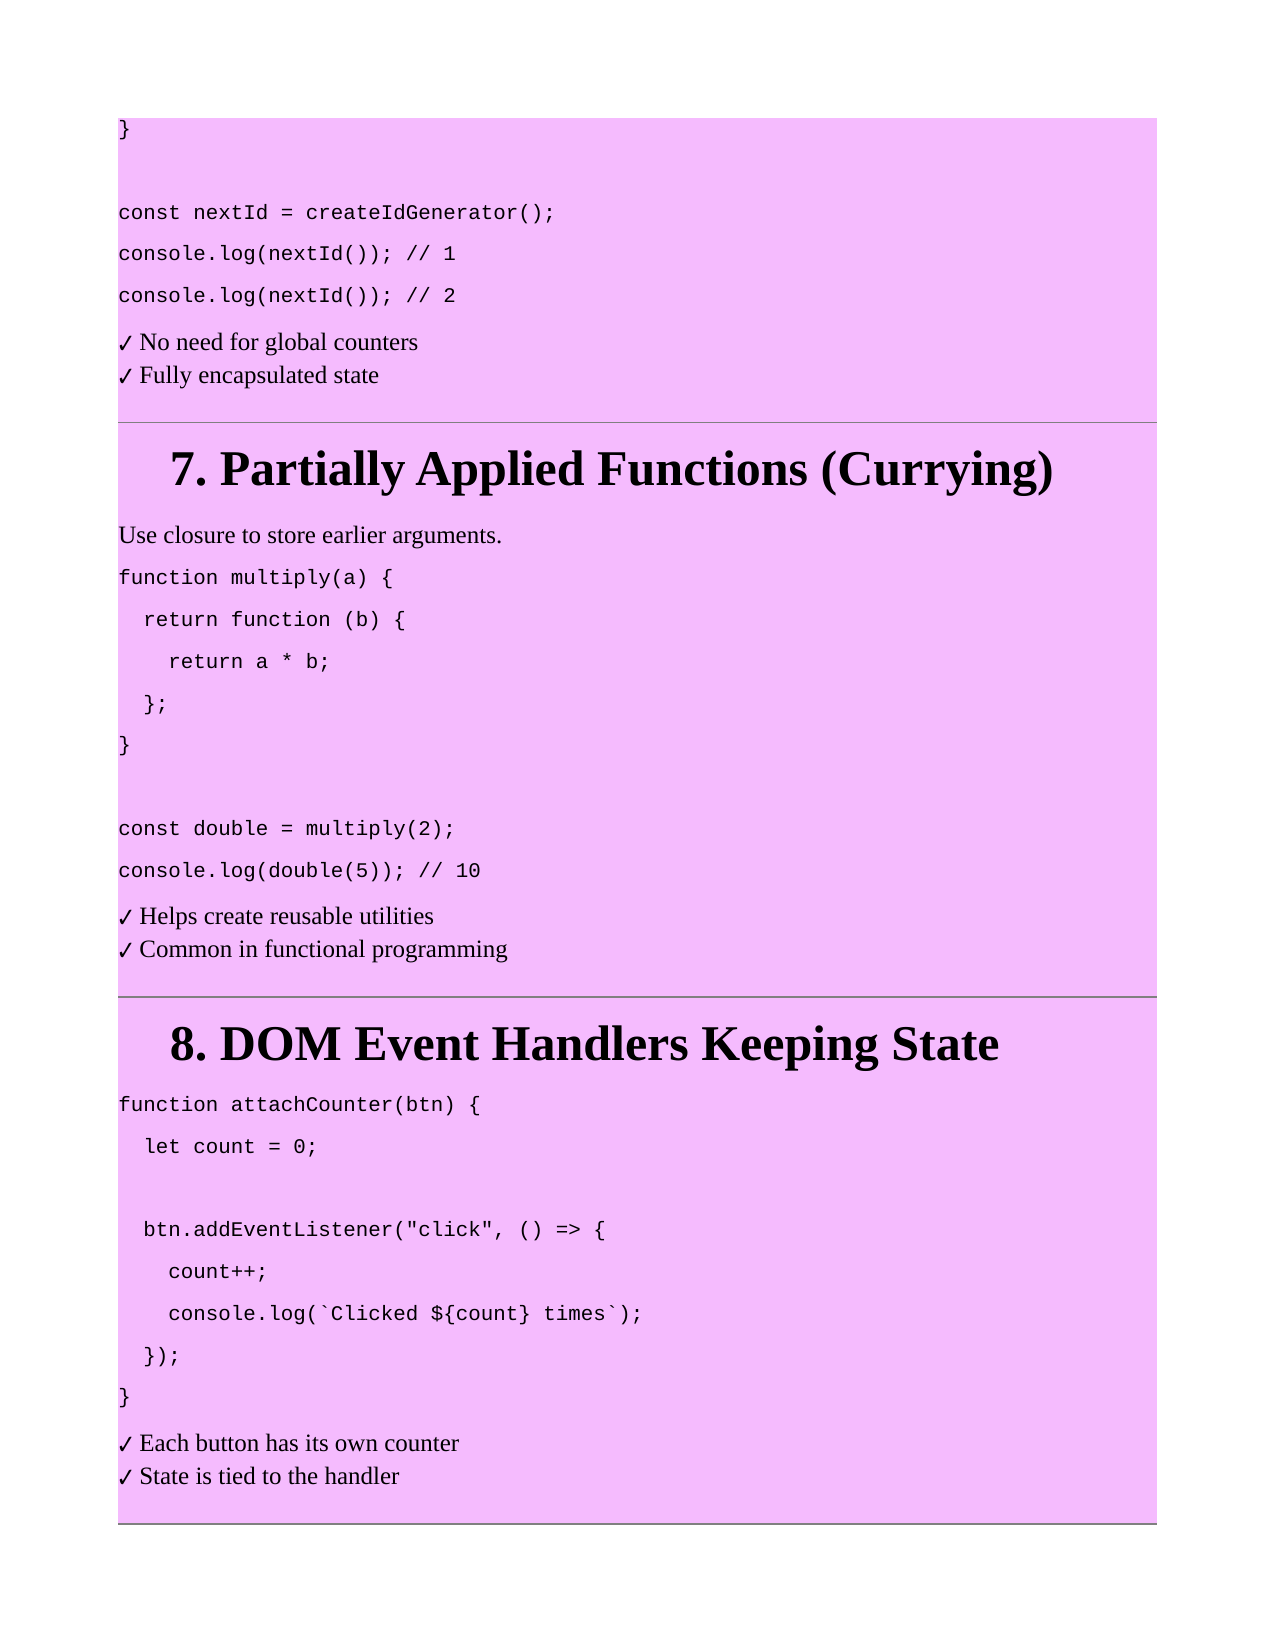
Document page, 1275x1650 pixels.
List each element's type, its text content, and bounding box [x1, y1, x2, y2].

text console.log(`Clicked ${count} times`); [118, 1303, 1157, 1327]
text ✔ No need for global counters ✔ Fully encapsulated state [118, 327, 1157, 389]
text console.log(double(5)); // 10 [118, 860, 1157, 883]
subtitle 🔥 7. Partially Applied Functions (Currying) [118, 439, 1157, 497]
text btn.addEventListener("click", () => { [118, 1219, 1157, 1243]
text return function (b) { [118, 609, 1157, 633]
text console.log(nextId()); // 2 [118, 285, 1157, 309]
text let count = 0; [118, 1136, 1157, 1159]
text } [118, 118, 1157, 142]
text Use closure to store earlier arguments. [118, 520, 1157, 548]
text }; [118, 693, 1157, 716]
text const nextId = createIdGenerator(); [118, 202, 1157, 225]
text function multiply(a) { [118, 567, 1157, 591]
text const double = multiply(2); [118, 818, 1157, 842]
text }); [118, 1345, 1157, 1368]
text ✔ Each button has its own counter ✔ State is tied to the handler [118, 1428, 1157, 1490]
text function attachCounter(btn) { [118, 1094, 1157, 1118]
text return a * b; [118, 651, 1157, 674]
text count++; [118, 1261, 1157, 1285]
text } [118, 734, 1157, 758]
text console.log(nextId()); // 1 [118, 243, 1157, 267]
text } [118, 1387, 1157, 1410]
text ✔ Helps create reusable utilities ✔ Common in functional programming [118, 901, 1157, 963]
subtitle 🔥 8. DOM Event Handlers Keeping State [118, 1013, 1157, 1071]
